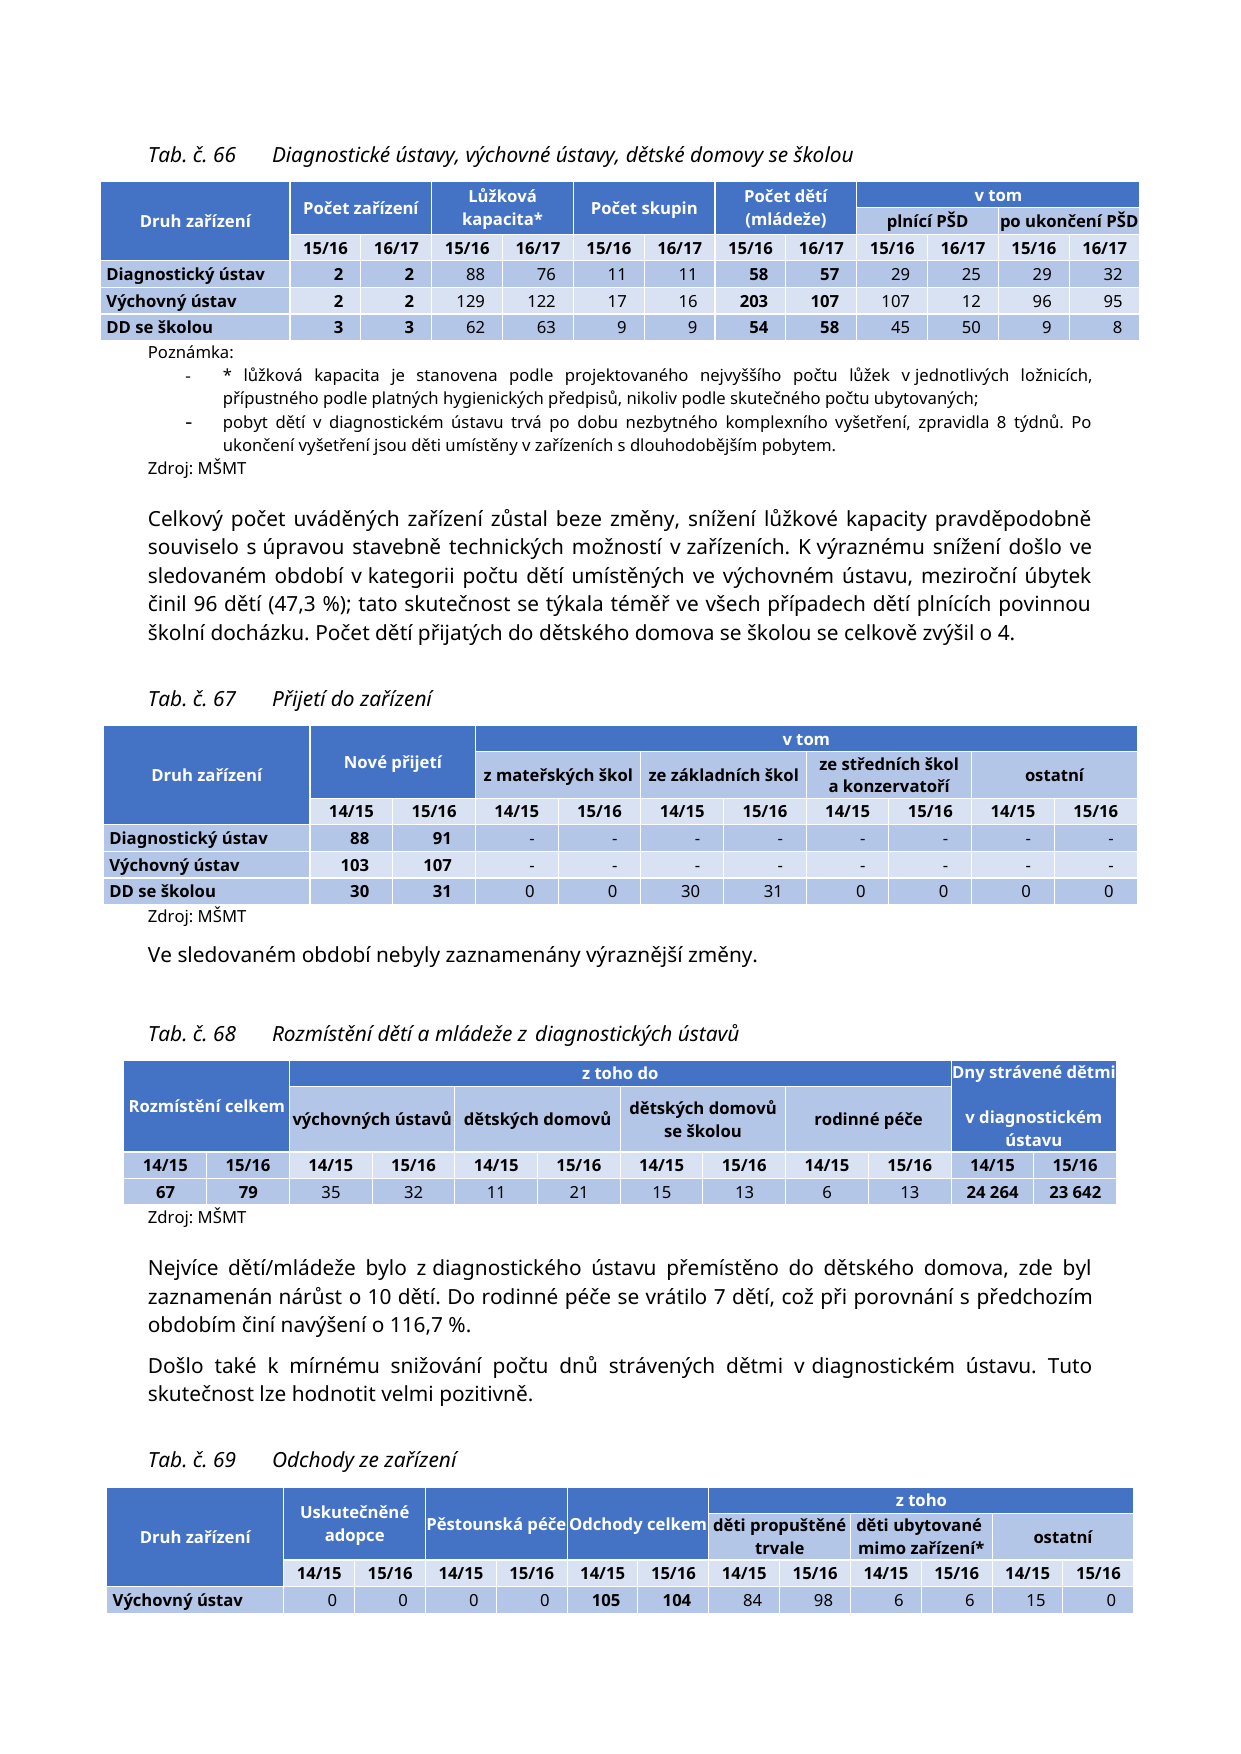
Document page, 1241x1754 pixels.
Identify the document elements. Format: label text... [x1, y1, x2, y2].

table_cell 63 [503, 315, 573, 340]
table_cell 104 [638, 1587, 708, 1613]
text Zdroj: MŠMT [148, 456, 1092, 479]
table_cell 15 [993, 1587, 1062, 1613]
table_cell 15/16 [355, 1561, 425, 1586]
table_cell 0 [476, 879, 558, 904]
table_cell - [476, 825, 558, 851]
table_cell 15/16 [638, 1561, 708, 1586]
table_cell DD se školou [101, 315, 289, 340]
table_cell - [641, 852, 723, 877]
list Přijetí do zařízení [148, 684, 1092, 712]
table_cell 14/15 [641, 799, 723, 824]
table_cell 15/16 [857, 235, 927, 260]
table_cell 15/16 [1034, 1153, 1116, 1178]
table_cell 14/15 [311, 799, 392, 824]
table_cell 15/16 [703, 1153, 785, 1178]
table_cell děti propuštěné trvale [709, 1514, 850, 1559]
table_cell 84 [709, 1587, 779, 1613]
table_cell 9 [574, 315, 644, 340]
table_cell 15/16 [538, 1153, 620, 1178]
table_cell 105 [568, 1587, 637, 1613]
table_header Druh zařízení [101, 182, 289, 260]
table_cell 0 [559, 879, 640, 904]
table_cell 11 [645, 261, 714, 287]
table_cell 79 [207, 1179, 289, 1204]
table_cell 11 [574, 261, 644, 287]
table_cell 14/15 [972, 799, 1054, 824]
table_cell 88 [432, 261, 502, 287]
table_cell po ukončení PŠD [999, 208, 1139, 234]
table_cell 0 [972, 879, 1054, 904]
table_cell 14/15 [426, 1561, 496, 1586]
table_cell - [641, 825, 723, 851]
table_header Rozmístění celkem [124, 1061, 289, 1151]
text Zdroj: MŠMT [148, 1206, 1092, 1228]
table_header Odchody celkem [568, 1488, 708, 1559]
table_cell Diagnostický ústav [101, 261, 289, 287]
table_header Počet dětí (mládeže) [716, 182, 856, 234]
table_cell 14/15 [952, 1153, 1033, 1178]
table_cell 0 [355, 1587, 425, 1613]
table_cell 13 [869, 1179, 951, 1204]
table_cell 16/17 [361, 235, 431, 260]
table_cell 15/16 [207, 1153, 289, 1178]
table_cell 16/17 [786, 235, 856, 260]
table_cell 57 [786, 261, 856, 287]
table_cell 8 [1070, 315, 1139, 340]
table_cell 15/16 [432, 235, 502, 260]
table_cell 107 [786, 288, 856, 313]
table_cell 32 [1070, 261, 1139, 287]
table_cell 29 [999, 261, 1069, 287]
table_cell 103 [311, 852, 392, 877]
list Odchody ze zařízení [148, 1446, 1092, 1474]
table_cell 58 [716, 261, 785, 287]
table_cell děti ubytované mimo zařízení* [851, 1514, 992, 1559]
table_cell 16 [645, 288, 714, 313]
list Rozmístění dětí a mládeže z diagnostických ústavů [148, 1019, 1092, 1047]
table_cell 203 [716, 288, 785, 313]
table_cell 6 [851, 1587, 921, 1613]
table_cell - [724, 825, 806, 851]
table_cell ostatní [993, 1514, 1133, 1559]
table_cell 62 [432, 315, 502, 340]
table_header Druh zařízení [104, 726, 309, 824]
table_cell 2 [291, 288, 360, 313]
table_cell Výchovný ústav [104, 852, 309, 877]
table_cell 14/15 [709, 1561, 779, 1586]
table_cell 15/16 [780, 1561, 850, 1586]
table_cell 11 [455, 1179, 537, 1204]
table_cell 129 [432, 288, 502, 313]
table_cell 15/16 [559, 799, 640, 824]
table_cell - [476, 852, 558, 877]
table_cell - [1055, 852, 1137, 877]
table_cell 50 [928, 315, 998, 340]
table_cell 107 [393, 852, 475, 877]
text Poznámka: [148, 341, 1092, 364]
table_cell 16/17 [1070, 235, 1139, 260]
table_cell 14/15 [290, 1153, 372, 1178]
table_cell - [889, 825, 971, 851]
table_cell - [972, 825, 1054, 851]
table_cell 15/16 [497, 1561, 567, 1586]
table_cell 17 [574, 288, 644, 313]
table_cell - [559, 825, 640, 851]
table_cell 16/17 [645, 235, 714, 260]
table_cell - [972, 852, 1054, 877]
table_header Počet skupin [574, 182, 714, 234]
table_header v tom [476, 726, 1137, 751]
table_cell 14/15 [124, 1153, 206, 1178]
table_header Pěstounská péče [426, 1488, 567, 1559]
table_cell 58 [786, 315, 856, 340]
table_cell - [807, 825, 888, 851]
table_cell 15/16 [889, 799, 971, 824]
table_cell 30 [641, 879, 723, 904]
table_cell 29 [857, 261, 927, 287]
text Celkový počet uváděných zařízení zůstal beze změny, snížení lůžkové kapacity pravděpodobně souviselo s úpravou stavebně technických možností v zařízeních. K výraznému snížení došlo ve sledovaném období v kategorii počtu dětí umístěných ve výchovném ústavu, meziroční úbytek činil 96 dětí (47,3 %); tato skutečnost se týkala téměř ve všech případech dětí plnících povinnou školní docházku. Počet dětí přijatých do dětského domova se školou se celkově zvýšil o 4. [148, 504, 1092, 646]
table_cell Výchovný ústav [101, 288, 289, 313]
table_cell 24 264 [952, 1179, 1033, 1204]
table_cell - [559, 852, 640, 877]
table_cell 15/16 [999, 235, 1069, 260]
text Zdroj: MŠMT [148, 905, 1092, 928]
table_cell 2 [361, 288, 431, 313]
table_cell - [889, 852, 971, 877]
table_cell 35 [290, 1179, 372, 1204]
table_cell 67 [124, 1179, 206, 1204]
table_cell 98 [780, 1587, 850, 1613]
table_cell 16/17 [503, 235, 573, 260]
table_cell 14/15 [621, 1153, 702, 1178]
table_cell 15/16 [869, 1153, 951, 1178]
table_cell 0 [284, 1587, 354, 1613]
table_cell - [1055, 825, 1137, 851]
list Diagnostické ústavy, výchovné ústavy, dětské domovy se školou [148, 140, 1092, 168]
table_cell 12 [928, 288, 998, 313]
table_cell 14/15 [807, 799, 888, 824]
table_cell 45 [857, 315, 927, 340]
table_cell 0 [426, 1587, 496, 1613]
table_header Lůžková kapacita* [432, 182, 573, 234]
table_cell DD se školou [104, 879, 309, 904]
text Ve sledovaném období nebyly zaznamenány výraznější změny. [148, 940, 1092, 969]
table_cell ostatní [972, 752, 1137, 798]
table_cell 3 [291, 315, 360, 340]
table_cell 23 642 [1034, 1179, 1116, 1204]
table_cell Výchovný ústav [107, 1587, 283, 1613]
text Nejvíce dětí/mládeže bylo z diagnostického ústavu přemístěno do dětského domova, zde byl zaznamenán nárůst o 10 dětí. Do rodinné péče se vrátilo 7 dětí, což při porovnání s předchozím obdobím činí navýšení o 116,7 %. [148, 1253, 1092, 1339]
table_cell 14/15 [455, 1153, 537, 1178]
table_cell 21 [538, 1179, 620, 1204]
list pobyt dětí v diagnostickém ústavu trvá po dobu nezbytného komplexního vyšetření, zpravidla 8 týdnů. Po ukončení vyšetření jsou děti umístěny v zařízeních s dlouhodobějším pobytem. [185, 409, 1092, 456]
table_header Druh zařízení [107, 1488, 283, 1586]
table_cell 14/15 [284, 1561, 354, 1586]
table_header v tom [857, 182, 1139, 207]
table_cell 15/16 [574, 235, 644, 260]
table_cell 0 [807, 879, 888, 904]
table_cell 14/15 [568, 1561, 637, 1586]
table_cell dětských domovů [455, 1087, 620, 1151]
text Došlo také k mírnému snižování počtu dnů strávených dětmi v diagnostickém ústavu. Tuto skutečnost lze hodnotit velmi pozitivně. [148, 1351, 1092, 1408]
table_cell dětských domovů se školou [621, 1087, 785, 1151]
table_cell 16/17 [928, 235, 998, 260]
table_cell rodinné péče [786, 1087, 951, 1151]
table_cell 14/15 [993, 1561, 1062, 1586]
table_cell 25 [928, 261, 998, 287]
table_header z toho do [290, 1061, 951, 1086]
table_cell 15/16 [724, 799, 806, 824]
table_cell 13 [703, 1179, 785, 1204]
table_cell 15/16 [393, 799, 475, 824]
table_cell 15/16 [373, 1153, 454, 1178]
table_cell 76 [503, 261, 573, 287]
table_cell 14/15 [476, 799, 558, 824]
table_cell 3 [361, 315, 431, 340]
table_cell 0 [497, 1587, 567, 1613]
table_cell 0 [889, 879, 971, 904]
table_cell plnící PŠD [857, 208, 998, 234]
table_cell 6 [922, 1587, 992, 1613]
table_cell 0 [1063, 1587, 1133, 1613]
table_header Nové přijetí [311, 726, 475, 798]
table_cell 32 [373, 1179, 454, 1204]
table_cell 54 [716, 315, 785, 340]
table_header Počet zařízení [291, 182, 431, 234]
table_cell 0 [1055, 879, 1137, 904]
table_cell 30 [311, 879, 392, 904]
table_header z toho [709, 1488, 1133, 1513]
table_cell 91 [393, 825, 475, 851]
table_cell 6 [786, 1179, 868, 1204]
table_cell 107 [857, 288, 927, 313]
table_cell 14/15 [786, 1153, 868, 1178]
table_cell 31 [393, 879, 475, 904]
table_cell 15 [621, 1179, 702, 1204]
table_cell Diagnostický ústav [104, 825, 309, 851]
table_cell 9 [999, 315, 1069, 340]
table_cell 96 [999, 288, 1069, 313]
table_cell ze základních škol [641, 752, 806, 798]
table_header Dny strávené dětmi v diagnostickém ústavu [952, 1061, 1116, 1151]
table_cell - [807, 852, 888, 877]
table_cell 15/16 [922, 1561, 992, 1586]
table_cell 15/16 [1055, 799, 1137, 824]
list * lůžková kapacita je stanovena podle projektovaného nejvyššího počtu lůžek v jednotlivých ložnicích, přípustného podle platných hygienických předpisů, nikoliv podle skutečného počtu ubytovaných; [185, 364, 1092, 409]
table_cell 2 [291, 261, 360, 287]
table_cell 2 [361, 261, 431, 287]
table_cell 122 [503, 288, 573, 313]
table_cell 31 [724, 879, 806, 904]
table_header Uskutečněné adopce [284, 1488, 425, 1559]
table_cell 88 [311, 825, 392, 851]
table_cell 15/16 [1063, 1561, 1133, 1586]
table_cell ze středních škol a konzervatoří [807, 752, 971, 798]
table_cell výchovných ústavů [290, 1087, 454, 1151]
table_cell - [724, 852, 806, 877]
table_cell z mateřských škol [476, 752, 640, 798]
table_cell 95 [1070, 288, 1139, 313]
table_cell 15/16 [291, 235, 360, 260]
table_cell 14/15 [851, 1561, 921, 1586]
table_cell 9 [645, 315, 714, 340]
table_cell 15/16 [716, 235, 785, 260]
